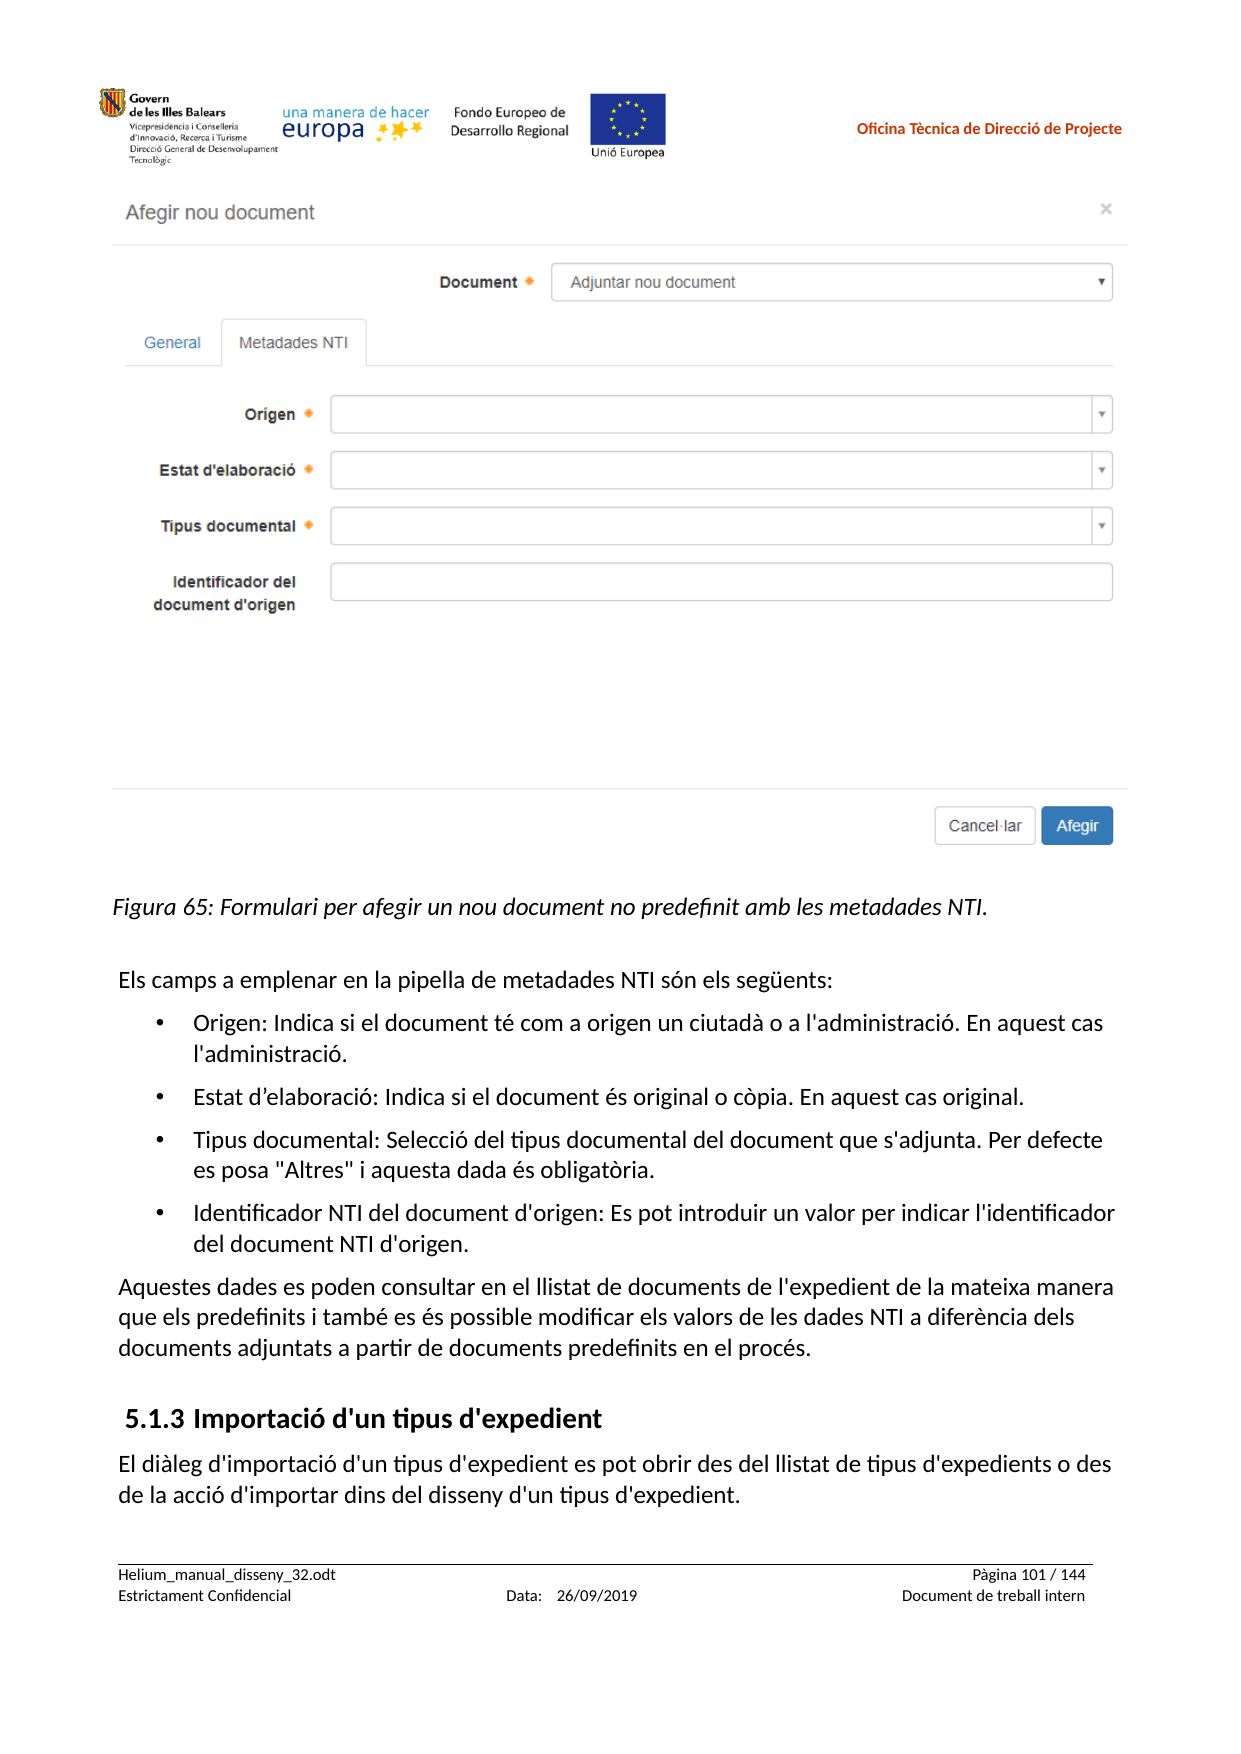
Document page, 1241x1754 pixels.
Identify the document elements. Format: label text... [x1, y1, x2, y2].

list Estat d’elaboració: Indica si el document és original o còpia. En aquest cas original. [156, 1081, 1122, 1111]
text El diàleg d'importació d'un tipus d'expedient es pot obrir des del llistat de tipus d'expedients o des de la acció d'importar dins del disseny d'un tipus d'expedient. [118, 1448, 1122, 1509]
picture [99, 87, 668, 166]
picture [112, 191, 1128, 861]
subtitle Importació d'un tipus d'expedient [118, 1400, 1122, 1436]
text Els camps a emplenar en la pipella de metadades NTI són els següents: [118, 964, 1122, 995]
list Identificador NTI del document d'origen: Es pot introduir un valor per indicar l'identificador del document NTI d'origen. [156, 1197, 1122, 1258]
text Aquestes dades es poden consultar en el llistat de documents de l'expedient de la mateixa manera que els predefinits i també es és possible modificar els valors de les dades NTI a diferència dels documents adjuntats a partir de documents predefinits en el procés. [118, 1271, 1122, 1363]
text Figura 65: Formulari per afegir un nou document no predefinit amb les metadades NTI. [112, 861, 1128, 921]
list Tipus documental: Selecció del tipus documental del document que s'adjunta. Per defecte es posa "Altres" i aquesta dada és obligatòria. [156, 1124, 1122, 1185]
list Origen: Indica si el document té com a origen un ciutadà o a l'administració. En aquest cas l'administració. [156, 1007, 1122, 1068]
